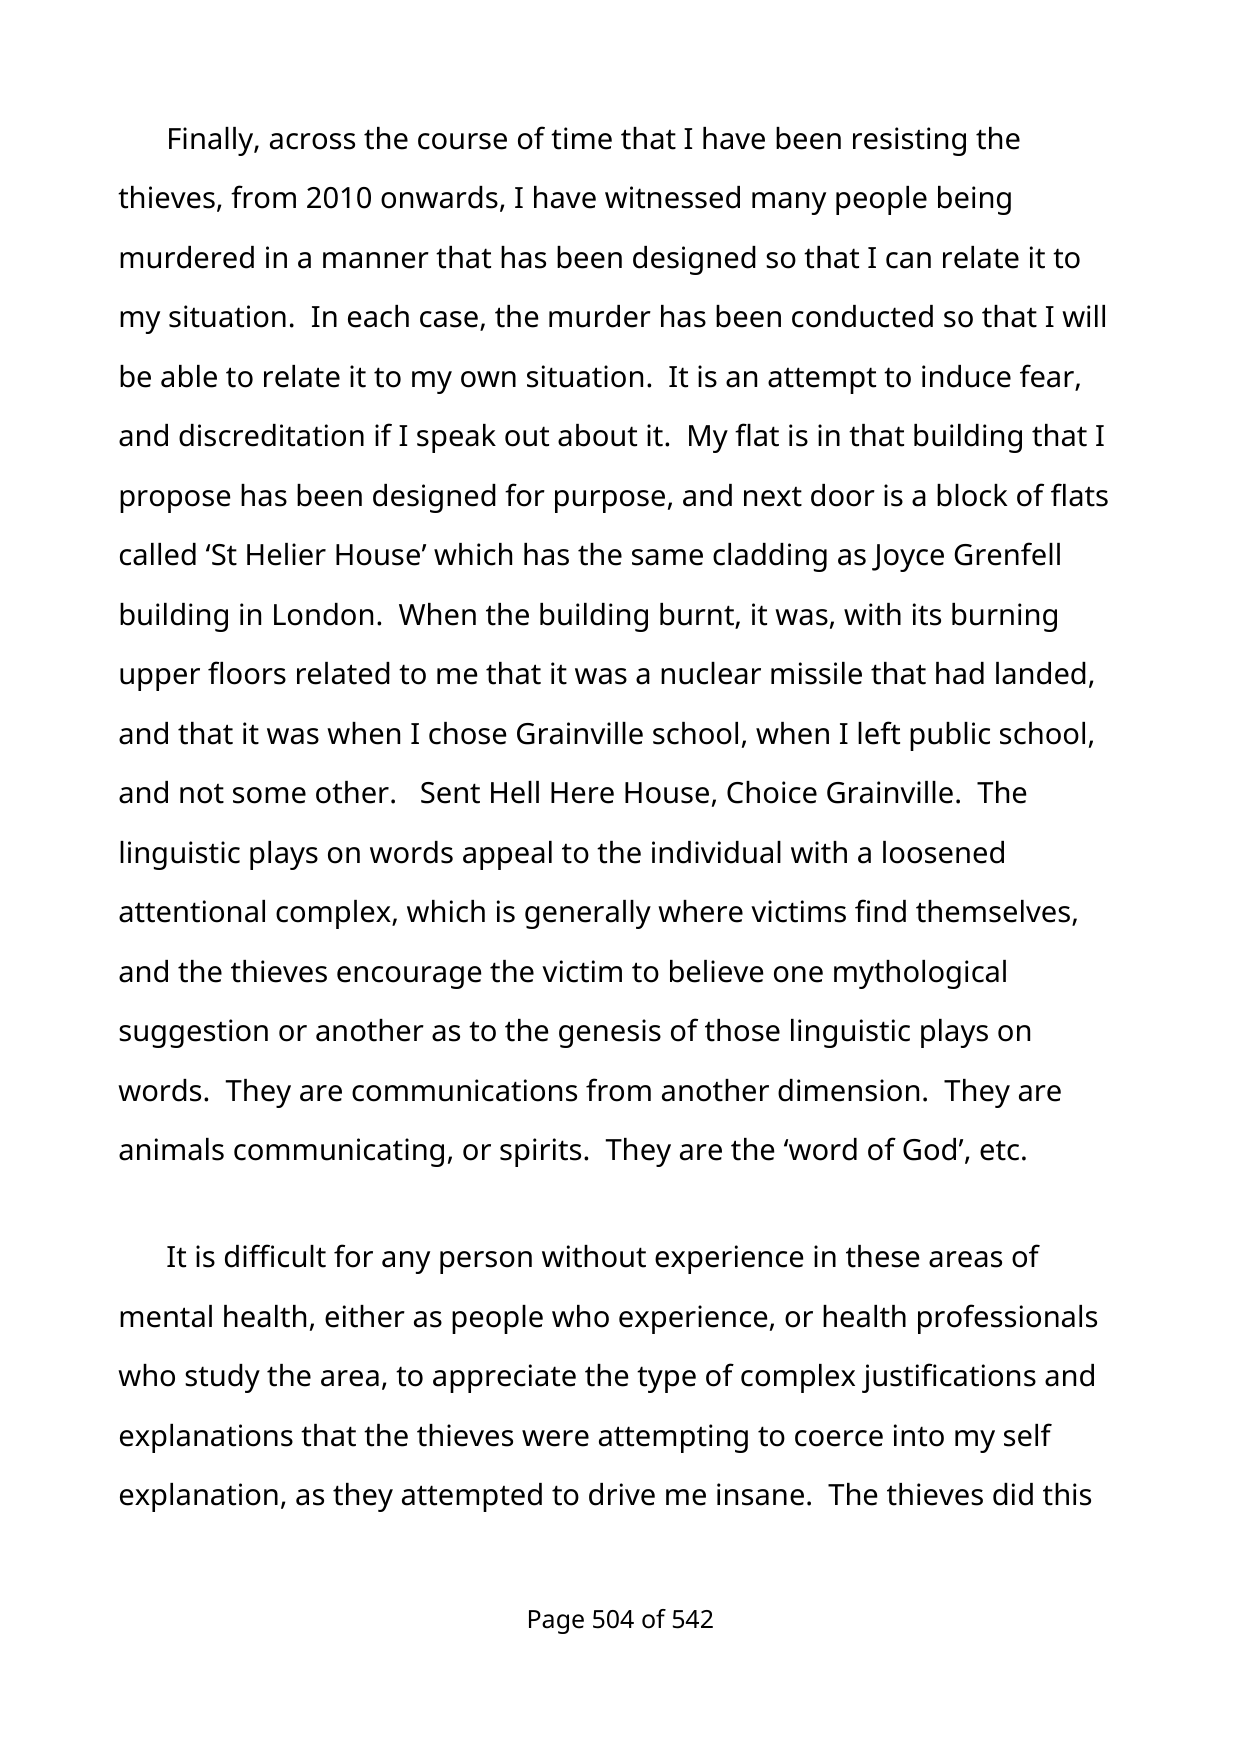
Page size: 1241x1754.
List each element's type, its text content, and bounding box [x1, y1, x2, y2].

text Finally, across the course of time that I have been resisting the thieves, from 2010 onwards, I have witnessed many people being murdered in a manner that has been designed so that I can relate it to my situation. In each case, the murder has been conducted so that I will be able to relate it to my own situation. It is an attempt to induce fear, and discreditation if I speak out about it. My flat is in that building that I propose has been designed for purpose, and next door is a block of flats called ‘St Helier House’ which has the same cladding as Joyce Grenfell building in London. When the building burnt, it was, with its burning upper floors related to me that it was a nuclear missile that had landed, and that it was when I chose Grainville school, when I left public school, and not some other. Sent Hell Here House, Choice Grainville. The linguistic plays on words appeal to the individual with a loosened attentional complex, which is generally where victims find themselves, and the thieves encourage the victim to believe one mythological suggestion or another as to the genesis of those linguistic plays on words. They are communications from another dimension. They are animals communicating, or spirits. They are the ‘word of God’, etc. [118, 118, 1122, 1169]
text It is difficult for any person without experience in these areas of mental health, either as people who experience, or health professionals who study the area, to appreciate the type of complex justifications and explanations that the thieves were attempting to coerce into my self explanation, as they attempted to drive me insane. The thieves did this [118, 1237, 1122, 1514]
